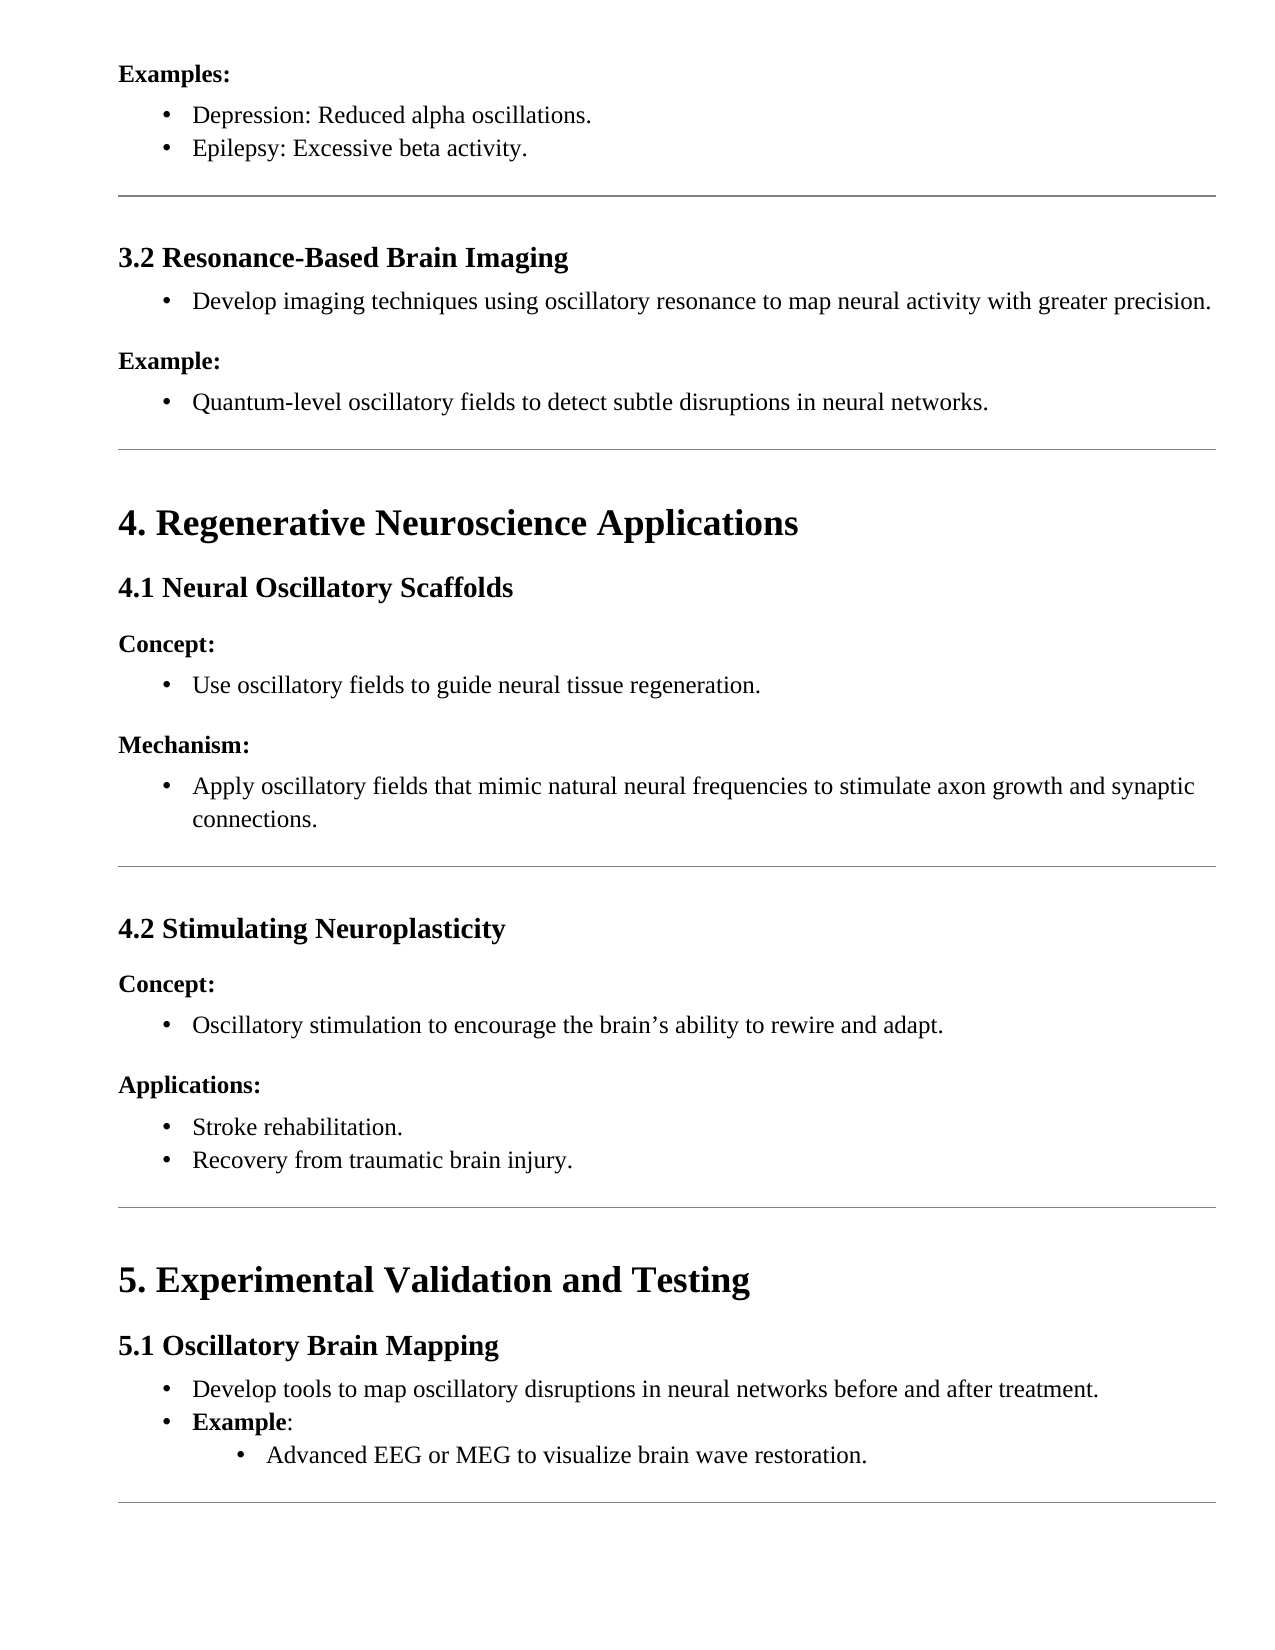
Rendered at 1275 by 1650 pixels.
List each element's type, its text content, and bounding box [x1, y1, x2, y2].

subtitle 3.2 Resonance-Based Brain Imaging [118, 240, 1216, 273]
subtitle 5.1 Oscillatory Brain Mapping [118, 1328, 1216, 1361]
list Develop tools to map oscillatory disruptions in neural networks before and after treatment. [162, 1374, 1216, 1403]
list Stroke rehabilitation. [162, 1112, 1216, 1141]
subtitle Applications: [118, 1071, 1216, 1099]
list Use oscillatory fields to guide neural tissue regeneration. [162, 670, 1216, 699]
list Example: [162, 1407, 1216, 1436]
list Epilepsy: Excessive beta activity. [162, 133, 1216, 162]
subtitle Example: [118, 346, 1216, 375]
list Depression: Reduced alpha oscillations. [162, 100, 1216, 129]
subtitle Concept: [118, 969, 1216, 998]
list Advanced EEG or MEG to visualize brain wave restoration. [236, 1440, 1216, 1469]
subtitle Examples: [118, 59, 1216, 88]
subtitle 5. Experimental Validation and Testing [118, 1258, 1216, 1301]
list Recovery from traumatic brain injury. [162, 1145, 1216, 1174]
list Quantum-level oscillatory fields to detect subtle disruptions in neural networks. [162, 387, 1216, 416]
list Apply oscillatory fields that mimic natural neural frequencies to stimulate axon growth and synaptic connections. [162, 771, 1216, 833]
subtitle Mechanism: [118, 730, 1216, 759]
list Oscillatory stimulation to encourage the brain’s ability to rewire and adapt. [162, 1011, 1216, 1039]
subtitle Concept: [118, 629, 1216, 657]
list Develop imaging techniques using oscillatory resonance to map neural activity with greater precision. [162, 286, 1216, 314]
subtitle 4. Regenerative Neuroscience Applications [118, 500, 1216, 543]
subtitle 4.2 Stimulating Neuroplasticity [118, 911, 1216, 944]
subtitle 4.1 Neural Oscillatory Scaffolds [118, 570, 1216, 604]
